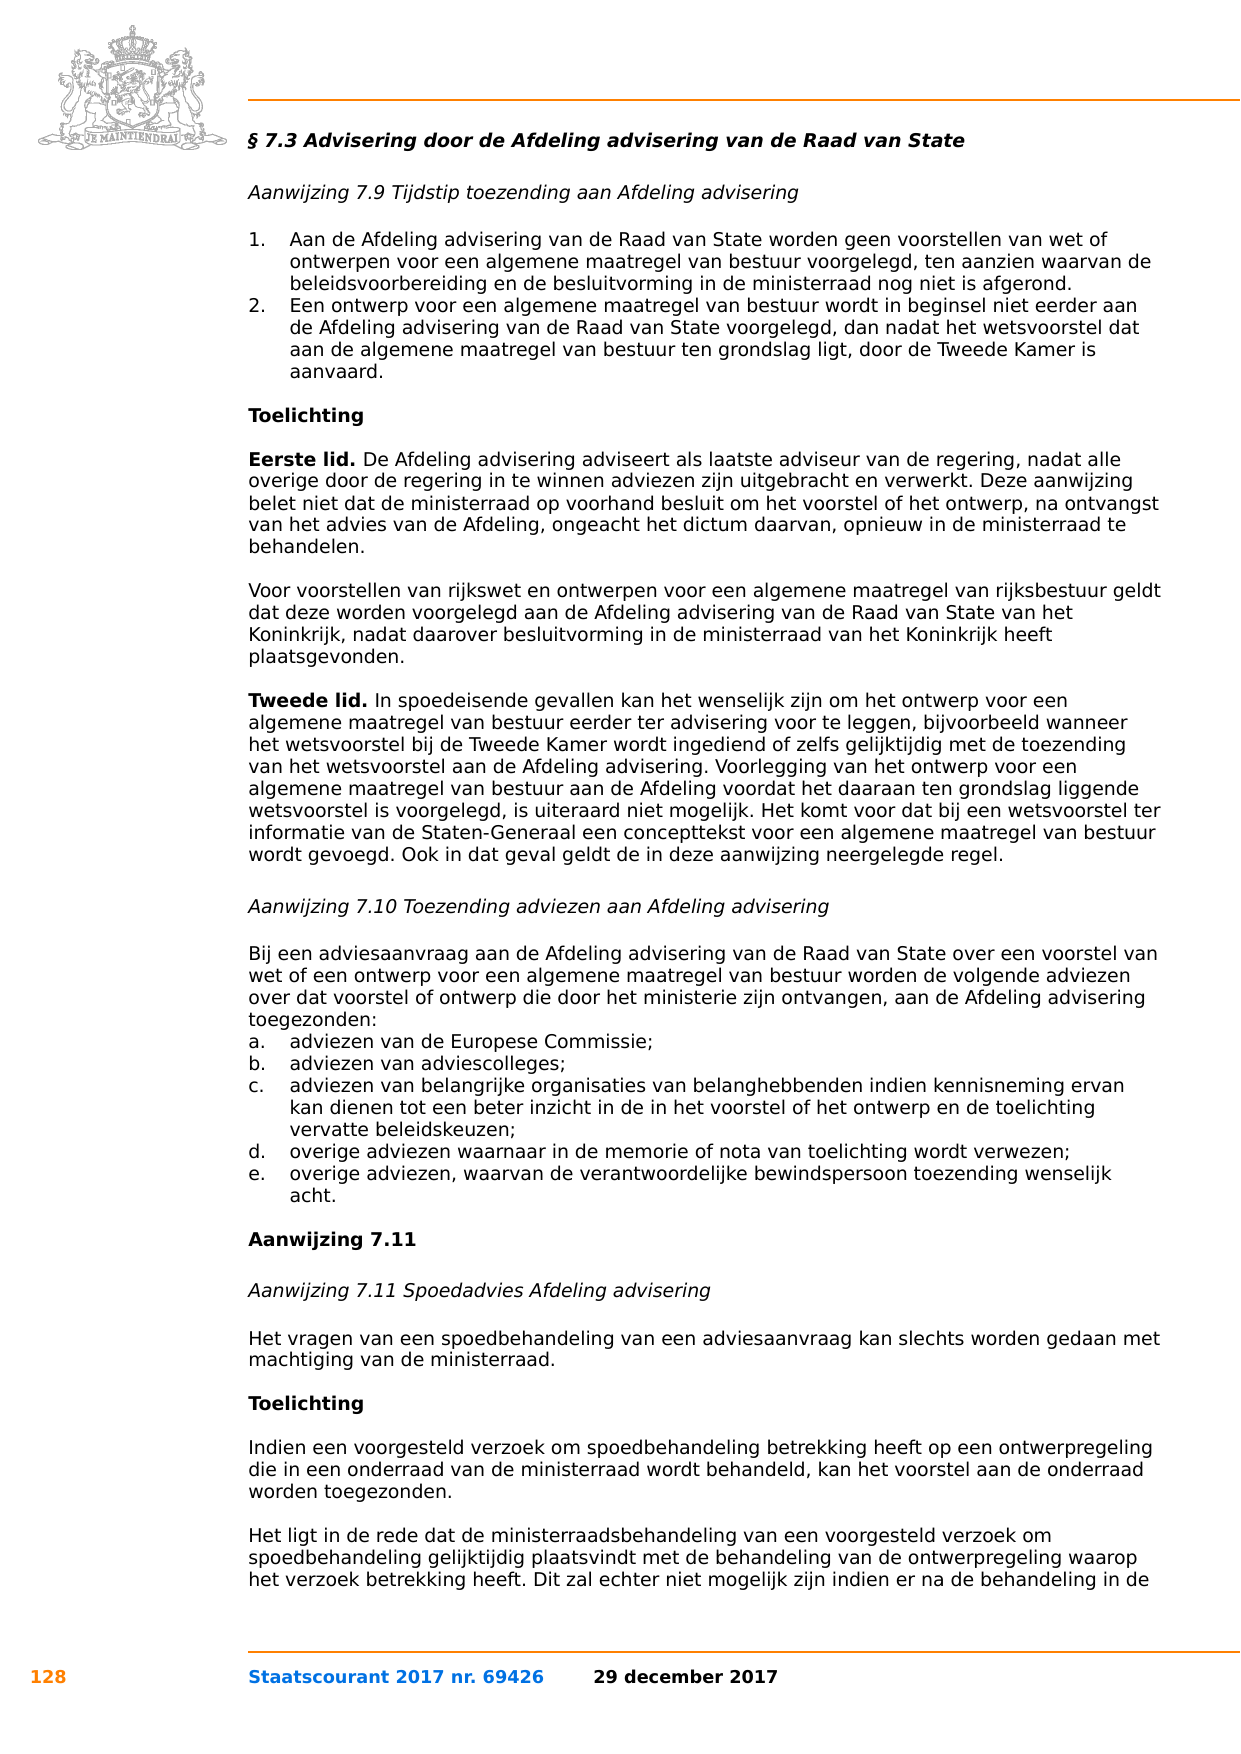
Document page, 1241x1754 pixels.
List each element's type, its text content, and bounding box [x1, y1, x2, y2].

text c. adviezen van belangrijke organisaties van belanghebbenden indien kennisneming ervan kan dienen tot een beter inzicht in de in het voorstel of het ontwerp en de toelichting vervatte beleidskeuzen; [248, 1075, 1163, 1141]
text Voor voorstellen van rijkswet en ontwerpen voor een algemene maatregel van rijksbestuur geldt dat deze worden voorgelegd aan de Afdeling advisering van de Raad van State van het Koninkrijk, nadat daarover besluitvorming in de ministerraad van het Koninkrijk heeft plaatsgevonden. [248, 580, 1163, 668]
subtitle Aanwijzing 7.10 Toezending adviezen aan Afdeling advisering [248, 896, 1163, 918]
text Indien een voorgesteld verzoek om spoedbehandeling betrekking heeft op een ontwerpregeling die in een onderraad van de ministerraad wordt behandeld, kan het voorstel aan de onderraad worden toegezonden. [248, 1437, 1163, 1503]
picture [38, 25, 227, 150]
subtitle Toelichting [248, 1393, 1163, 1415]
text e. overige adviezen, waarvan de verantwoordelijke bewindspersoon toezending wenselijk acht. [248, 1163, 1163, 1207]
subtitle Aanwijzing 7.11 Spoedadvies Afdeling advisering [248, 1280, 1163, 1302]
text b. adviezen van adviescolleges; [248, 1053, 1163, 1075]
subtitle Aanwijzing 7.11 [248, 1228, 1163, 1250]
text Eerste lid. De Afdeling advisering adviseert als laatste adviseur van de regering, nadat alle overige door de regering in te winnen adviezen zijn uitgebracht en verwerkt. Deze aanwijzing belet niet dat de ministerraad op voorhand besluit om het voorstel of het ontwerp, na ontvangst van het advies van de Afdeling, ongeacht het dictum daarvan, opnieuw in de ministerraad te behandelen. [248, 448, 1163, 558]
text Het vragen van een spoedbehandeling van een adviesaanvraag kan slechts worden gedaan met machtiging van de ministerraad. [248, 1327, 1163, 1371]
subtitle § 7.3 Advisering door de Afdeling advisering van de Raad van State [248, 130, 1163, 152]
text 2. Een ontwerp voor een algemene maatregel van bestuur wordt in beginsel niet eerder aan de Afdeling advisering van de Raad van State voorgelegd, dan nadat het wetsvoorstel dat aan de algemene maatregel van bestuur ten grondslag ligt, door de Tweede Kamer is aanvaard. [248, 295, 1163, 383]
subtitle Aanwijzing 7.9 Tijdstip toezending aan Afdeling advisering [248, 182, 1163, 204]
text 1. Aan de Afdeling advisering van de Raad van State worden geen voorstellen van wet of ontwerpen voor een algemene maatregel van bestuur voorgelegd, ten aanzien waarvan de beleidsvoorbereiding en de besluitvorming in de ministerraad nog niet is afgerond. [248, 229, 1163, 295]
subtitle Toelichting [248, 404, 1163, 427]
text Tweede lid. In spoedeisende gevallen kan het wenselijk zijn om het ontwerp voor een algemene maatregel van bestuur eerder ter advisering voor te leggen, bijvoorbeeld wanneer het wetsvoorstel bij de Tweede Kamer wordt ingediend of zelfs gelijktijdig met de toezending van het wetsvoorstel aan de Afdeling advisering. Voorlegging van het ontwerp voor een algemene maatregel van bestuur aan de Afdeling voordat het daaraan ten grondslag liggende wetsvoorstel is voorgelegd, is uiteraard niet mogelijk. Het komt voor dat bij een wetsvoorstel ter informatie van de Staten-Generaal een concepttekst voor een algemene maatregel van bestuur wordt gevoegd. Ook in dat geval geldt de in deze aanwijzing neergelegde regel. [248, 690, 1163, 866]
text d. overige adviezen waarnaar in de memorie of nota van toelichting wordt verwezen; [248, 1141, 1163, 1163]
text Het ligt in de rede dat de ministerraadsbehandeling van een voorgesteld verzoek om spoedbehandeling gelijktijdig plaatsvindt met de behandeling van de ontwerpregeling waarop het verzoek betrekking heeft. Dit zal echter niet mogelijk zijn indien er na de behandeling in de [248, 1525, 1163, 1591]
text a. adviezen van de Europese Commissie; [248, 1031, 1163, 1053]
text Bij een adviesaanvraag aan de Afdeling advisering van de Raad van State over een voorstel van wet of een ontwerp voor een algemene maatregel van bestuur worden de volgende adviezen over dat voorstel of ontwerp die door het ministerie zijn ontvangen, aan de Afdeling advisering toegezonden: [248, 943, 1163, 1031]
